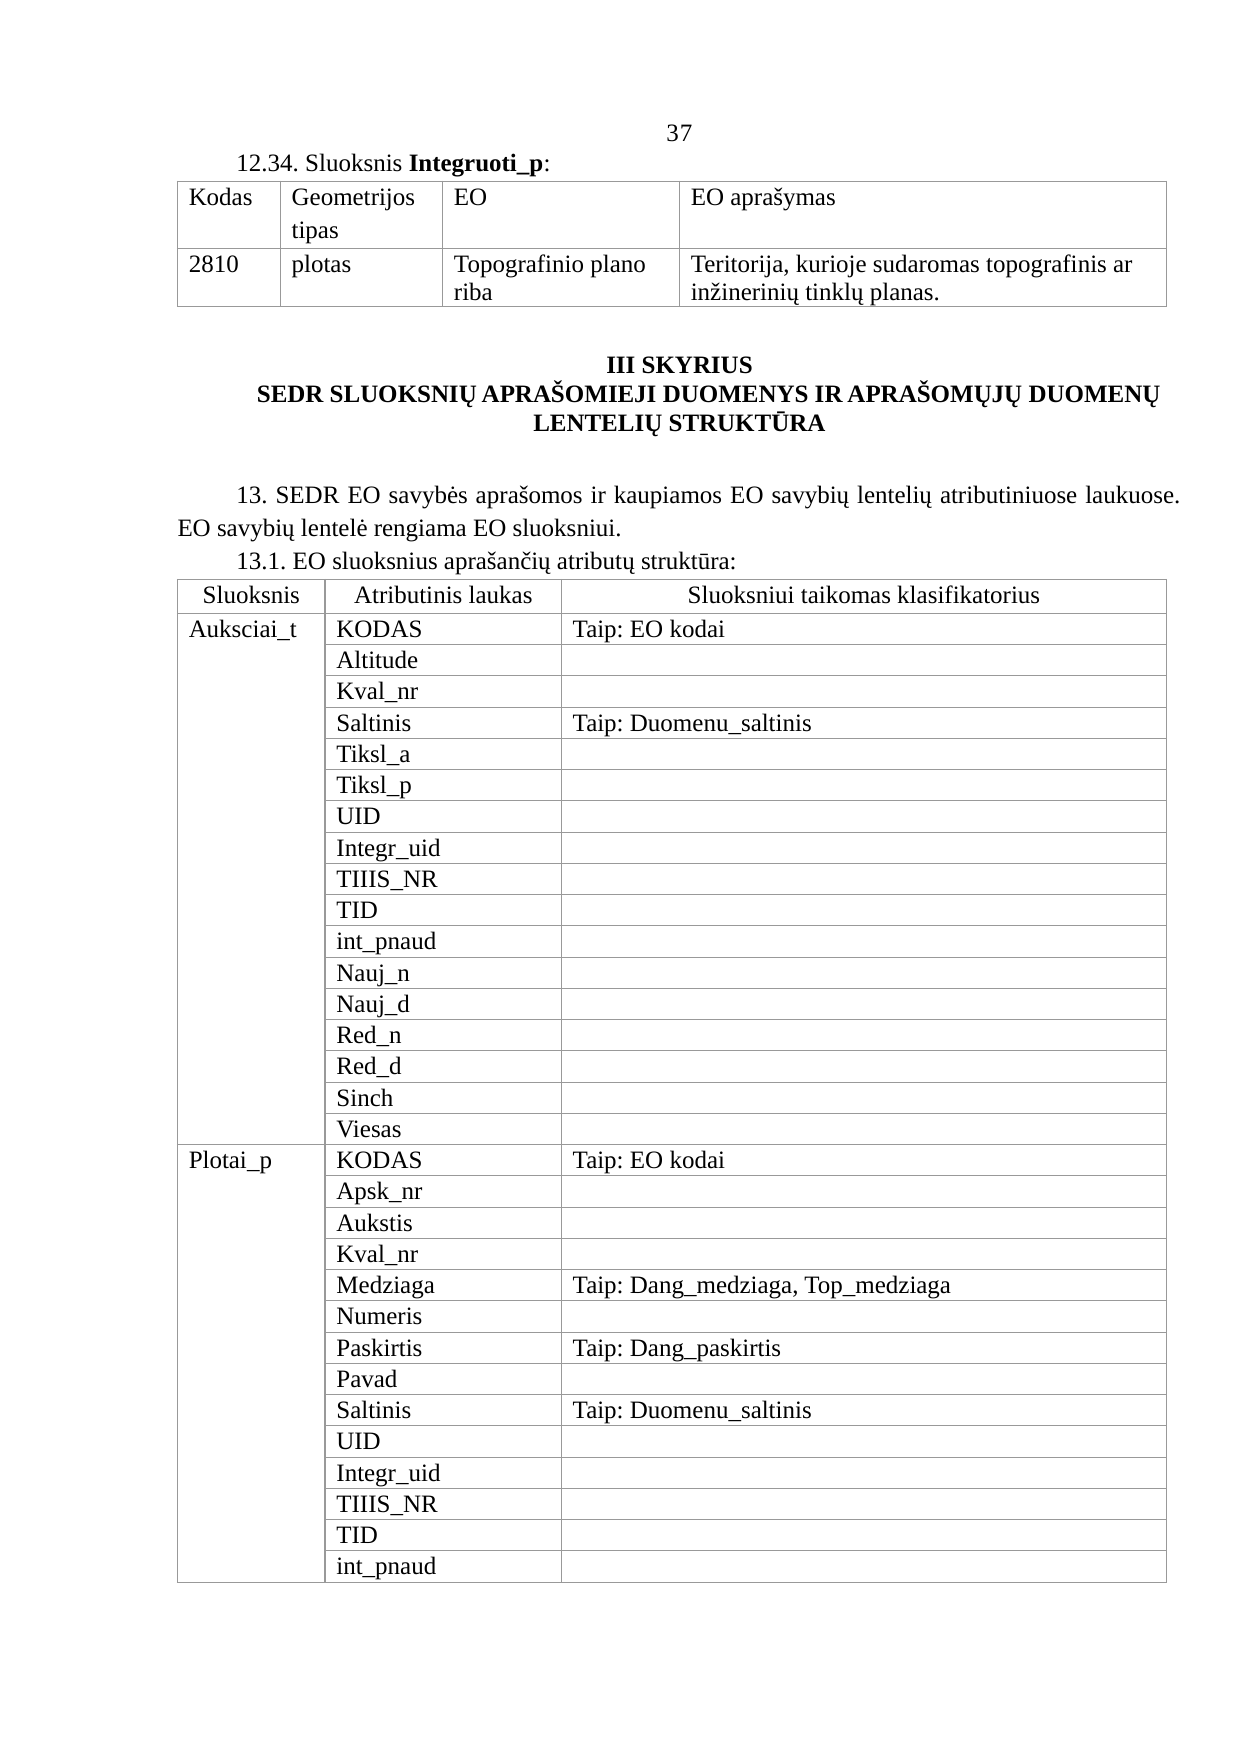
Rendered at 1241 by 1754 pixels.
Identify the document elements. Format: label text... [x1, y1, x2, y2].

table_cell Altitude [326, 645, 561, 675]
table_cell [562, 1458, 1166, 1488]
table_header Kodas [178, 182, 280, 248]
table_header EO [443, 182, 679, 248]
table_cell Taip: Duomenu_saltinis [562, 1395, 1166, 1425]
table_cell [562, 739, 1166, 769]
table_cell int_pnaud [326, 1551, 561, 1582]
table_cell KODAS [326, 1145, 561, 1175]
table_cell [562, 989, 1166, 1019]
table_cell Taip: EO kodai [562, 1145, 1166, 1175]
table_cell [562, 1051, 1166, 1082]
table_cell plotas [281, 249, 442, 306]
table_cell Paskirtis [326, 1333, 561, 1363]
table_header Geometrijos tipas [281, 182, 442, 248]
table_cell [562, 1301, 1166, 1332]
table_cell Plotai_p [178, 1145, 324, 1582]
table_header Atributinis laukas [326, 580, 561, 613]
table_cell Integr_uid [326, 1458, 561, 1488]
table_cell Topografinio plano riba [443, 249, 679, 306]
table_cell Taip: Dang_paskirtis [562, 1333, 1166, 1363]
table_cell [562, 1426, 1166, 1457]
table_cell [562, 1083, 1166, 1113]
text III SKYRIUS [177, 350, 1181, 379]
table_cell Taip: Dang_medziaga, Top_medziaga [562, 1270, 1166, 1300]
table_cell Medziaga [326, 1270, 561, 1300]
table_cell [562, 770, 1166, 800]
table_cell Kval_nr [326, 1239, 561, 1269]
table_cell UID [326, 801, 561, 832]
table_header Sluoksniui taikomas klasifikatorius [562, 580, 1166, 613]
text 13. SEDR EO savybės aprašomos ir kaupiamos EO savybių lentelių atributiniuose laukuose. EO savybių lentelė rengiama EO sluoksniui. [177, 480, 1181, 542]
subtitle SEDR sluoksnių aprašomieji duomenys ir aprašomųjų duomenų lentelių struktūra [177, 379, 1181, 437]
table_cell Kval_nr [326, 676, 561, 707]
table_cell Saltinis [326, 708, 561, 738]
table_cell Red_d [326, 1051, 561, 1082]
table_cell TID [326, 1520, 561, 1550]
table_cell [562, 1114, 1166, 1144]
table_cell Pavad [326, 1364, 561, 1394]
text 13.1. EO sluoksnius aprašančių atributų struktūra: [177, 546, 1181, 574]
table_cell Numeris [326, 1301, 561, 1332]
table_cell 2810 [178, 249, 280, 306]
table_cell Sinch [326, 1083, 561, 1113]
table_cell Nauj_d [326, 989, 561, 1019]
table_cell int_pnaud [326, 926, 561, 957]
table_cell [562, 895, 1166, 925]
table_cell KODAS [326, 614, 561, 644]
table_cell [562, 1176, 1166, 1207]
table_cell Nauj_n [326, 958, 561, 988]
table_cell [562, 958, 1166, 988]
table_header EO aprašymas [680, 182, 1166, 248]
table_cell UID [326, 1426, 561, 1457]
table_cell Apsk_nr [326, 1176, 561, 1207]
table_cell [562, 1239, 1166, 1269]
table_cell [562, 864, 1166, 894]
table_cell [562, 676, 1166, 707]
table_cell [562, 1208, 1166, 1238]
table_cell [562, 1551, 1166, 1582]
table_cell [562, 1520, 1166, 1550]
table_cell Teritorija, kurioje sudaromas topografinis ar inžinerinių tinklų planas. [680, 249, 1166, 306]
table_cell Tiksl_p [326, 770, 561, 800]
table_cell Saltinis [326, 1395, 561, 1425]
table_cell TIIIS_NR [326, 864, 561, 894]
table_cell TID [326, 895, 561, 925]
text 12.34. Sluoksnis Integruoti_p: [177, 148, 1181, 176]
table_header Sluoksnis [178, 580, 324, 613]
table_cell [562, 1364, 1166, 1394]
table_cell [562, 801, 1166, 832]
table_cell [562, 1020, 1166, 1050]
table_cell [562, 645, 1166, 675]
table_cell Viesas [326, 1114, 561, 1144]
table_cell [562, 1489, 1166, 1519]
table_cell Taip: EO kodai [562, 614, 1166, 644]
table_cell Integr_uid [326, 833, 561, 863]
table_cell TIIIS_NR [326, 1489, 561, 1519]
table_cell Auksciai_t [178, 614, 324, 1144]
table_cell Taip: Duomenu_saltinis [562, 708, 1166, 738]
table_cell [562, 833, 1166, 863]
table_cell Tiksl_a [326, 739, 561, 769]
table_cell Aukstis [326, 1208, 561, 1238]
table_cell Red_n [326, 1020, 561, 1050]
table_cell [562, 926, 1166, 957]
